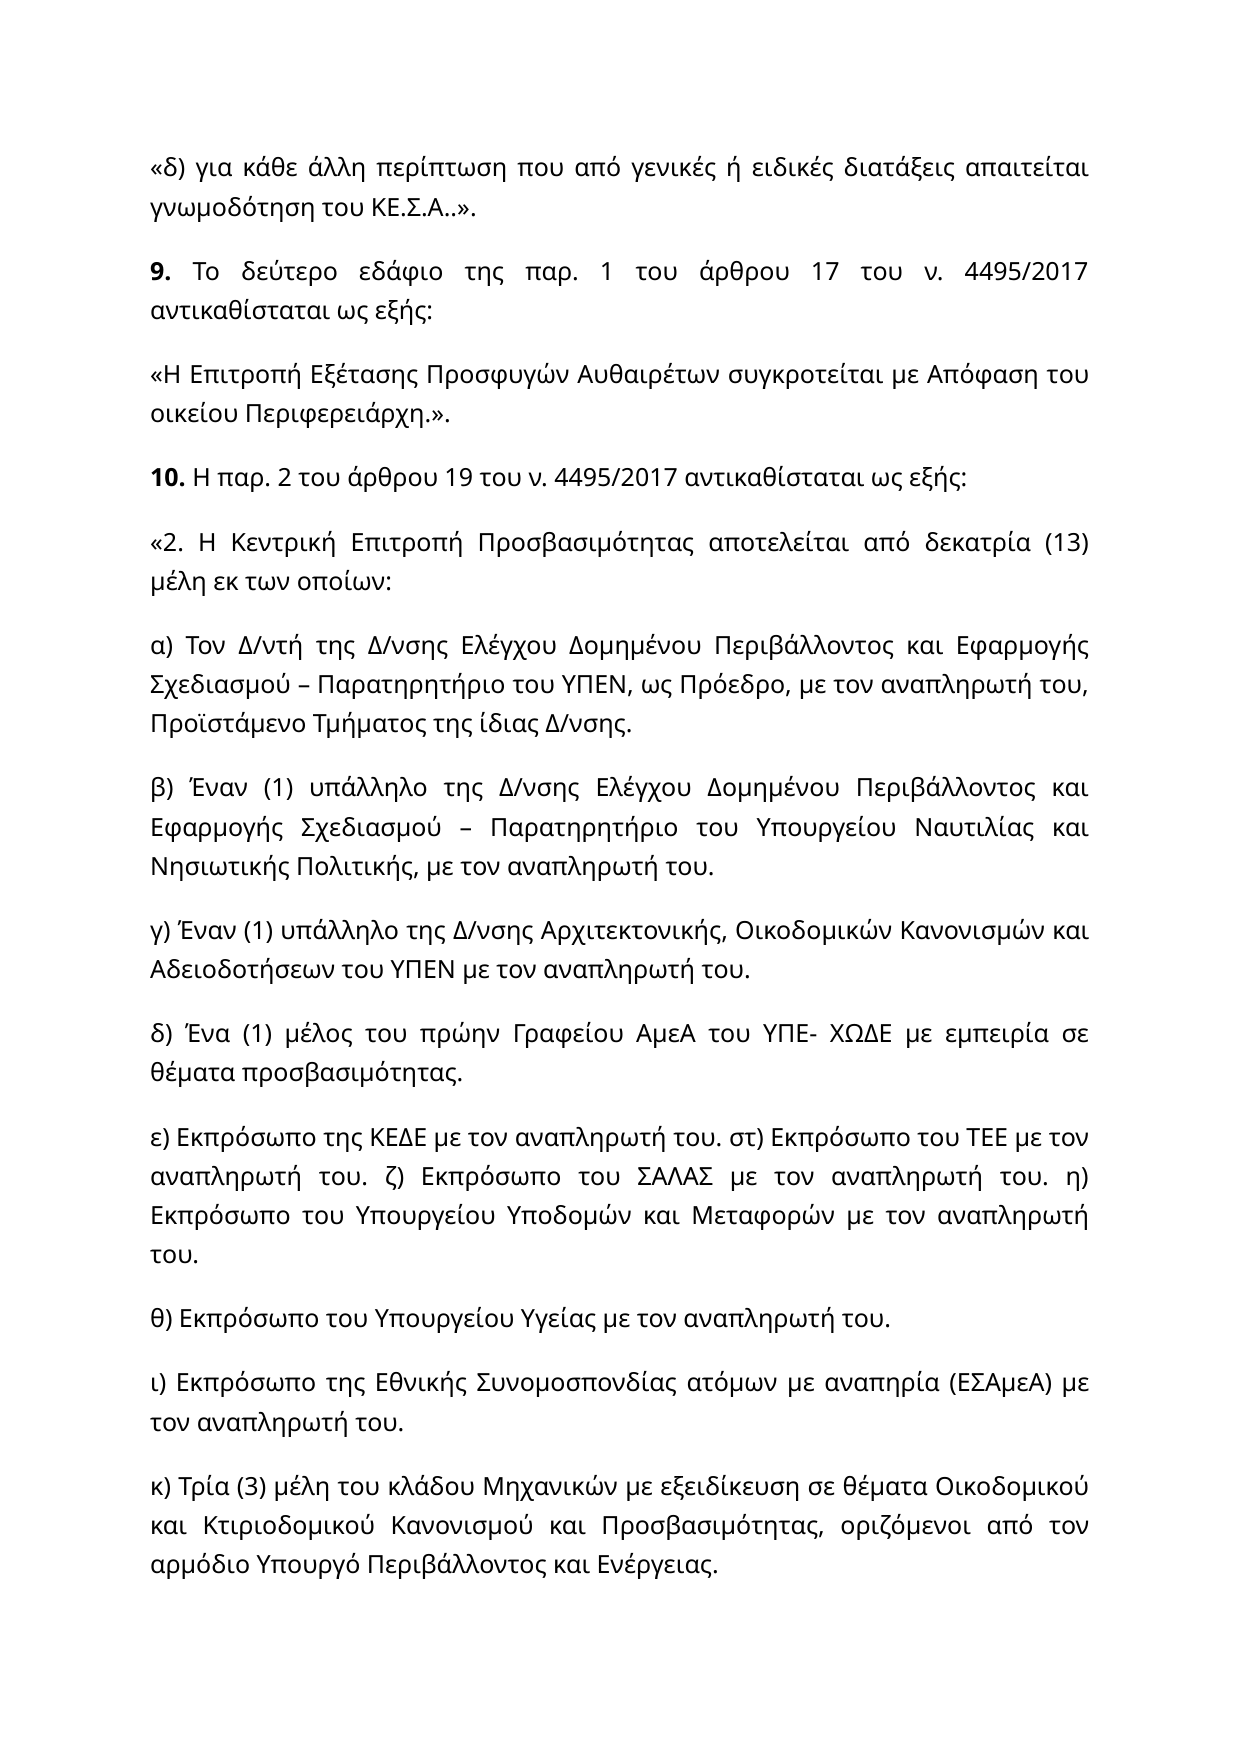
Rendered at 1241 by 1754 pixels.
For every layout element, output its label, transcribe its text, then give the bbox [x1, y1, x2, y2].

text ι) Εκπρόσωπο της Εθνικής Συνομοσπονδίας ατόμων με αναπηρία (ΕΣΑμεΑ) με τον αναπληρωτή του. [150, 1365, 1090, 1438]
text δ) Ένα (1) μέλος του πρώην Γραφείου ΑμεΑ του ΥΠΕ- ΧΩΔΕ με εμπειρία σε θέματα προσβασιμότητας. [150, 1016, 1090, 1089]
text β) Έναν (1) υπάλληλο της Δ/νσης Ελέγχου Δομημένου Περιβάλλοντος και Εφαρμογής Σχεδιασμού – Παρατηρητήριο του Υπουργείου Ναυτιλίας και Νησιωτικής Πολιτικής, με τον αναπληρωτή του. [150, 770, 1090, 882]
text «2. Η Κεντρική Επιτροπή Προσβασιμότητας αποτελείται από δεκατρία (13) μέλη εκ των οποίων: [150, 524, 1090, 597]
text θ) Εκπρόσωπο του Υπουργείου Υγείας με τον αναπληρωτή του. [150, 1301, 1090, 1335]
text κ) Τρία (3) μέλη του κλάδου Μηχανικών με εξειδίκευση σε θέματα Οικοδομικού και Κτιριοδομικού Κανονισμού και Προσβασιμότητας, οριζόμενοι από τον αρμόδιο Υπουργό Περιβάλλοντος και Ενέργειας. [150, 1468, 1090, 1581]
text α) Τον Δ/ντή της Δ/νσης Ελέγχου Δομημένου Περιβάλλοντος και Εφαρμογής Σχεδιασμού – Παρατηρητήριο του ΥΠΕΝ, ως Πρόεδρο, με τον αναπληρωτή του, Προϊστάμενο Τμήματος της ίδιας Δ/νσης. [150, 627, 1090, 740]
text 9. Το δεύτερο εδάφιο της παρ. 1 του άρθρου 17 του ν. 4495/2017 αντικαθίσταται ως εξής: [150, 253, 1090, 327]
text «δ) για κάθε άλλη περίπτωση που από γενικές ή ειδικές διατάξεις απαιτείται γνωμοδότηση του ΚΕ.Σ.Α..». [150, 150, 1090, 223]
text γ) Έναν (1) υπάλληλο της Δ/νσης Αρχιτεκτονικής, Οικοδομικών Κανονισμών και Αδειοδοτήσεων του ΥΠΕΝ με τον αναπληρωτή του. [150, 912, 1090, 986]
text 10. Η παρ. 2 του άρθρου 19 του ν. 4495/2017 αντικαθίσταται ως εξής: [150, 460, 1090, 494]
text «Η Επιτροπή Εξέτασης Προσφυγών Αυθαιρέτων συγκροτείται με Απόφαση του οικείου Περιφερειάρχη.». [150, 357, 1090, 430]
text ε) Εκπρόσωπο της ΚΕΔΕ με τον αναπληρωτή του. στ) Εκπρόσωπο του TEE με τον αναπληρωτή του. ζ) Εκπρόσωπο του ΣΑΛΑΣ με τον αναπληρωτή του. η) Εκπρόσωπο του Υπουργείου Υποδομών και Μεταφορών με τον αναπληρωτή του. [150, 1119, 1090, 1271]
